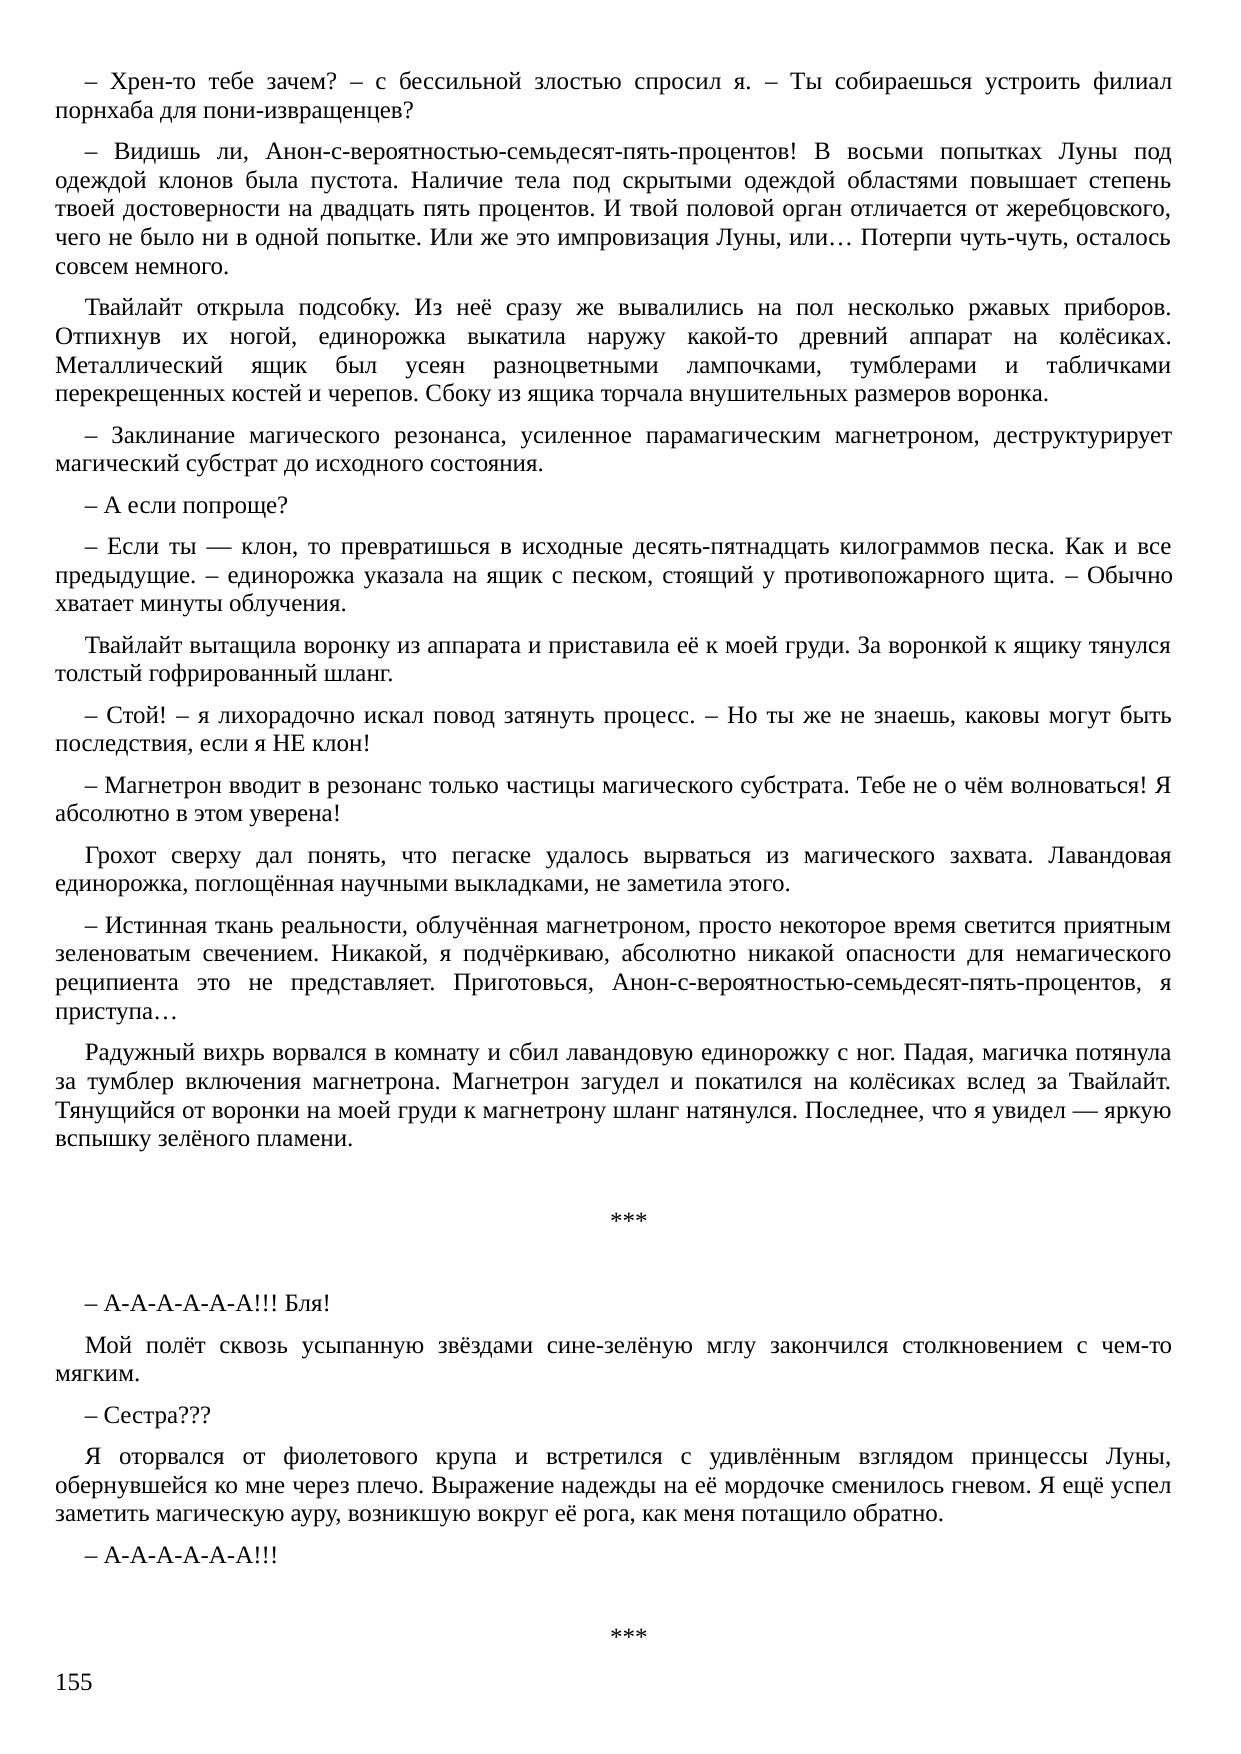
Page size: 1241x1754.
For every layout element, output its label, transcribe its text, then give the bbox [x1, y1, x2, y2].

text Радужный вихрь ворвался в комнату и сбил лавандовую единорожку с ног. Падая, магичка потянула за тумблер включения магнетрона. Магнетрон загудел и покатился на колёсиках вслед за Твайлайт. Тянущийся от воронки на моей груди к магнетрону шланг натянулся. Последнее, что я увидел — яркую вспышку зелёного пламени. [55, 1037, 1173, 1152]
text – Если ты — клон, то превратишься в исходные десять-пятнадцать килограммов песка. Как и все предыдущие. – единорожка указала на ящик с песком, стоящий у противопожарного щита. – Обычно хватает минуты облучения. [55, 531, 1173, 617]
text – А если попроще? [55, 490, 1173, 518]
text *** [55, 1622, 1173, 1651]
text – Стой! – я лихорадочно искал повод затянуть процесс. – Но ты же не знаешь, каковы могут быть последствия, если я НЕ клон! [55, 700, 1173, 757]
text Грохот сверху дал понять, что пегаске удалось вырваться из магического захвата. Лавандовая единорожка, поглощённая научными выкладками, не заметила этого. [55, 840, 1173, 897]
text – Заклинание магического резонанса, усиленное парамагическим магнетроном, деструктурирует магический субстрат до исходного состояния. [55, 420, 1173, 477]
text – Сестра??? [55, 1400, 1173, 1428]
text Твайлайт открыла подсобку. Из неё сразу же вывалились на пол несколько ржавых приборов. Отпихнув их ногой, единорожка выкатила наружу какой-то древний аппарат на колёсиках. Металлический ящик был усеян разноцветными лампочками, тумблерами и табличками перекрещенных костей и черепов. Сбоку из ящика торчала внушительных размеров воронка. [55, 292, 1173, 407]
text Я оторвался от фиолетового крупа и встретился с удивлённым взглядом принцессы Луны, обернувшейся ко мне через плечо. Выражение надежды на её мордочке сменилось гневом. Я ещё успел заметить магическую ауру, возникшую вокруг её рога, как меня потащило обратно. [55, 1441, 1173, 1527]
text *** [55, 1206, 1173, 1235]
text – Видишь ли, Анон-с-вероятностью-семьдесят-пять-процентов! В восьми попытках Луны под одеждой клонов была пустота. Наличие тела под скрытыми одеждой областями повышает степень твоей достоверности на двадцать пять процентов. И твой половой орган отличается от жеребцовского, чего не было ни в одной попытке. Или же это импровизация Луны, или… Потерпи чуть-чуть, осталось совсем немного. [55, 136, 1173, 280]
text – А-А-А-А-А-А!!! Бля! [55, 1288, 1173, 1317]
text – Магнетрон вводит в резонанс только частицы магического субстрата. Тебе не о чём волноваться! Я абсолютно в этом уверена! [55, 770, 1173, 827]
text – Истинная ткань реальности, облучённая магнетроном, просто некоторое время светится приятным зеленоватым свечением. Никакой, я подчёркиваю, абсолютно никакой опасности для немагического реципиента это не представляет. Приготовься, Анон-с-вероятностью-семьдесят-пять-процентов, я приступа… [55, 910, 1173, 1025]
text – Хрен-то тебе зачем? – с бессильной злостью спросил я. – Ты собираешься устроить филиал порнхаба для пони-извращенцев? [55, 66, 1173, 123]
text – А-А-А-А-А-А!!! [55, 1540, 1173, 1568]
text Твайлайт вытащила воронку из аппарата и приставила её к моей груди. За воронкой к ящику тянулся толстый гофрированный шланг. [55, 630, 1173, 687]
text Мой полёт сквозь усыпанную звёздами сине-зелёную мглу закончился столкновением с чем-то мягким. [55, 1330, 1173, 1387]
